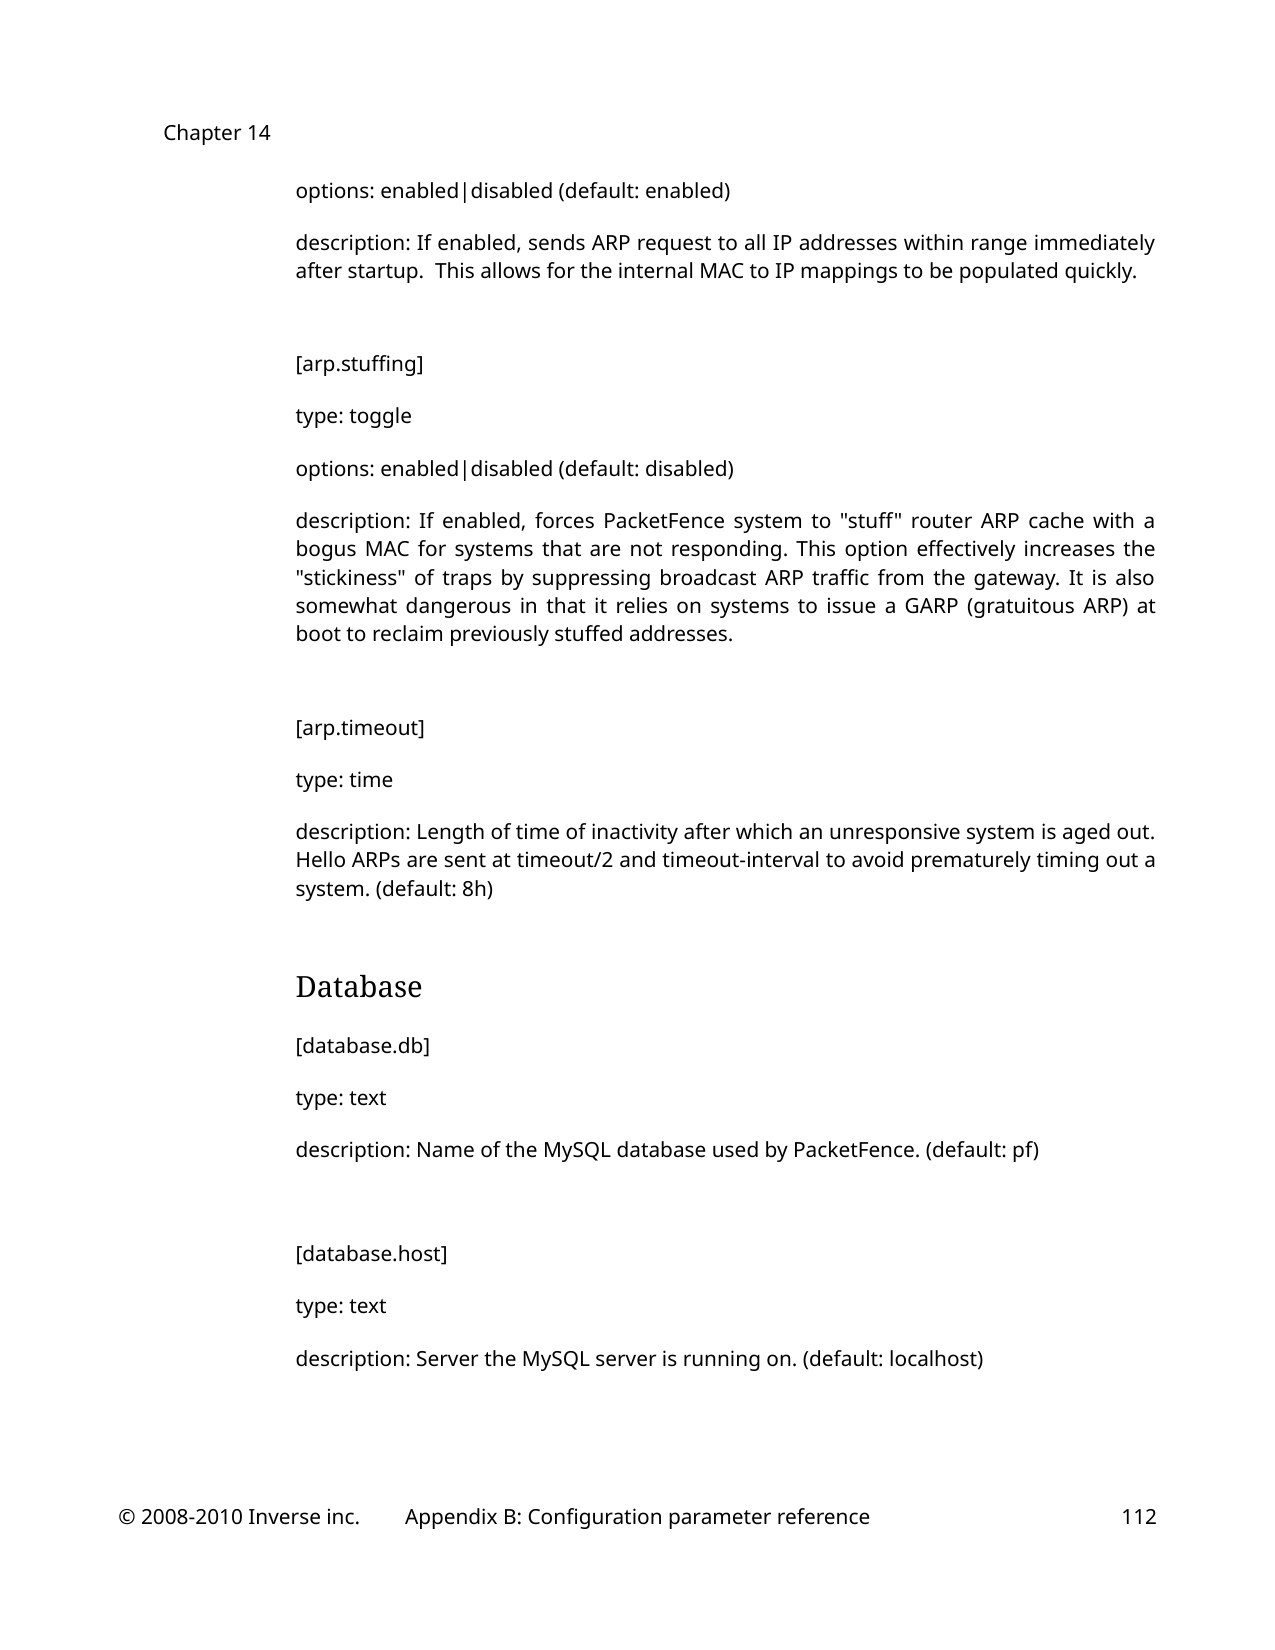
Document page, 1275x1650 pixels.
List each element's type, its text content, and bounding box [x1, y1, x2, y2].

text description: If enabled, forces PacketFence system to "stuff" router ARP cache with a bogus MAC for systems that are not responding. This option effectively increases the "stickiness" of traps by suppressing broadcast ARP traffic from the gateway. It is also somewhat dangerous in that it relies on systems to issue a GARP (gratuitous ARP) at boot to reclaim previously stuffed addresses. [295, 506, 1157, 648]
text options: enabled|disabled (default: enabled) [295, 176, 1157, 204]
text options: enabled|disabled (default: disabled) [295, 454, 1157, 482]
text [database.host] [295, 1239, 1157, 1268]
text type: time [295, 765, 1157, 793]
text [arp.stuffing] [295, 349, 1157, 378]
text type: text [295, 1083, 1157, 1112]
text [arp.timeout] [295, 713, 1157, 741]
text [database.db] [295, 1031, 1157, 1059]
text description: Length of time of inactivity after which an unresponsive system is aged out. Hello ARPs are sent at timeout/2 and timeout-interval to avoid prematurely timing out a system. (default: 8h) [295, 817, 1157, 902]
text type: toggle [295, 402, 1157, 430]
text type: text [295, 1292, 1157, 1320]
text description: Name of the MySQL database used by PacketFence. (default: pf) [295, 1135, 1157, 1164]
text description: Server the MySQL server is running on. (default: localhost) [295, 1344, 1157, 1372]
text description: If enabled, sends ARP request to all IP addresses within range immediately after startup. This allows for the internal MAC to IP mappings to be populated quickly. [295, 228, 1157, 285]
subtitle Database [295, 967, 1157, 1006]
